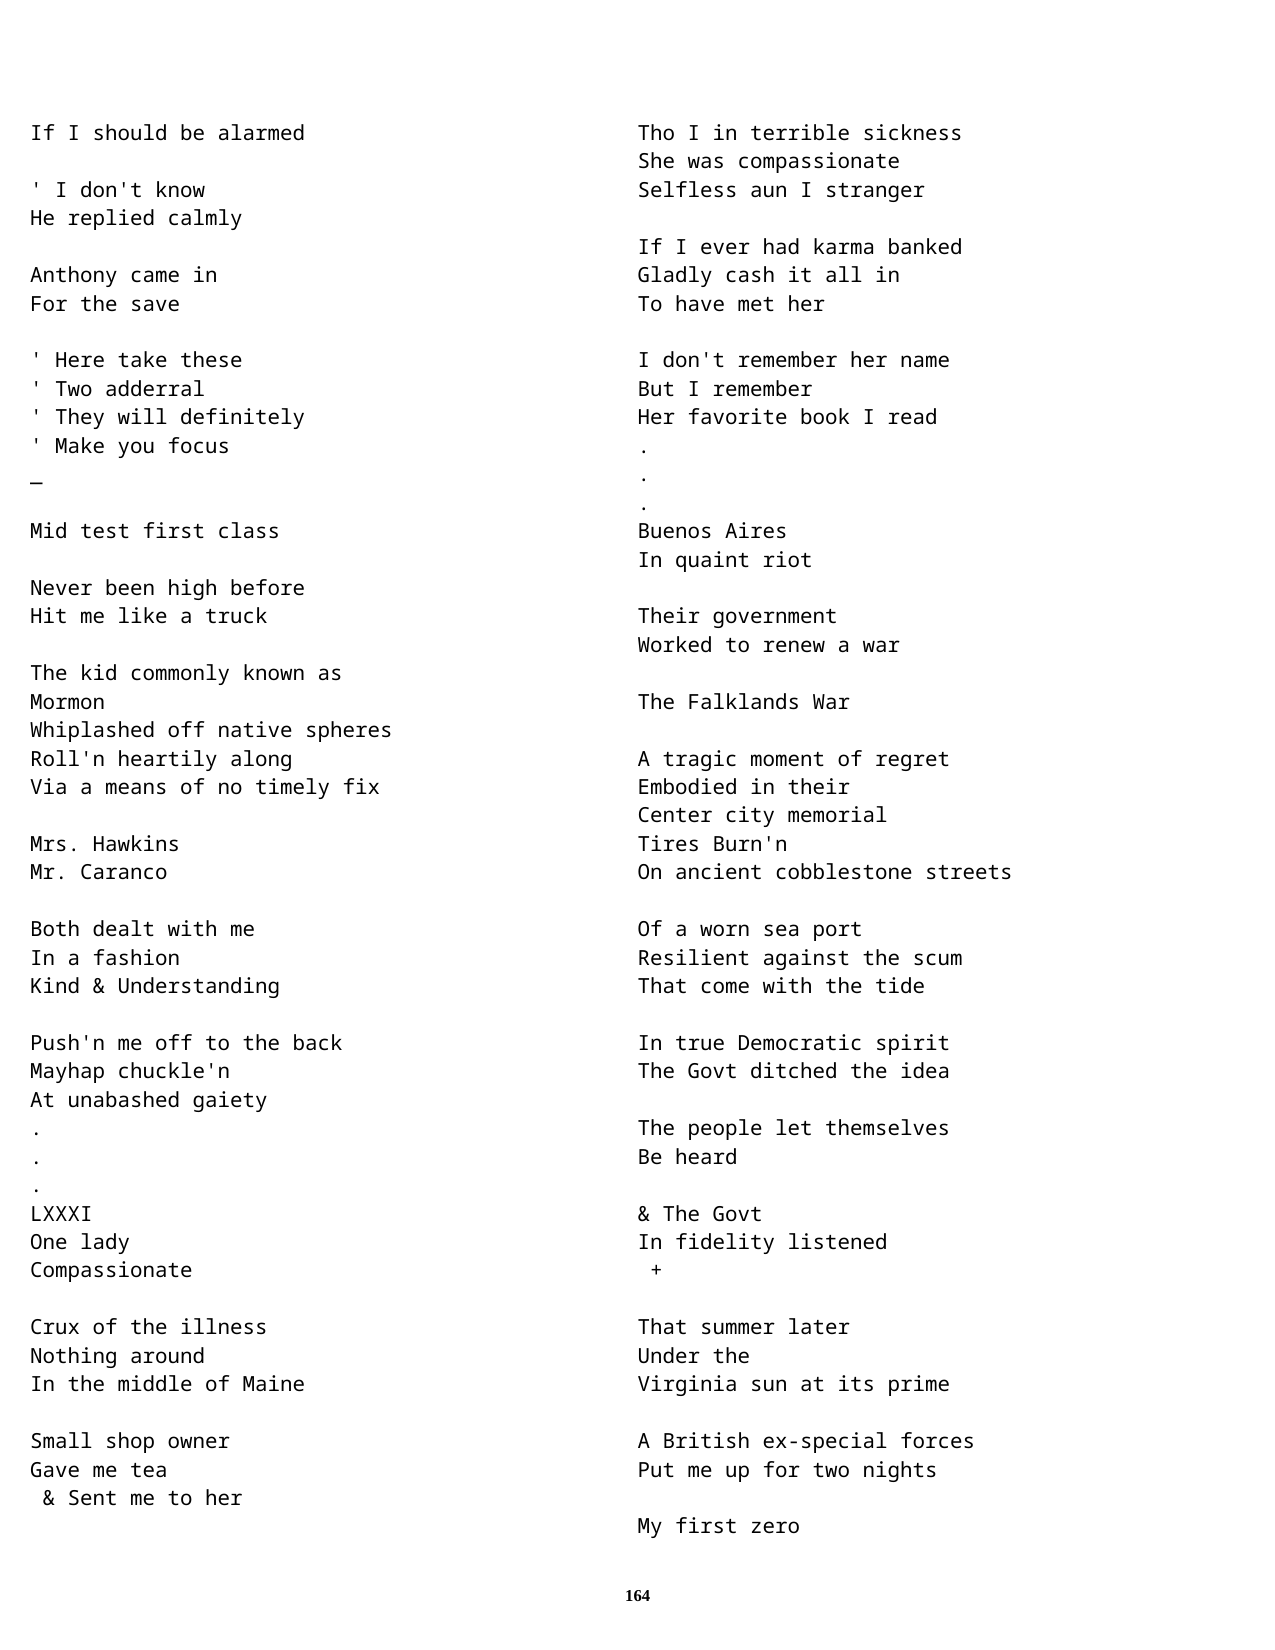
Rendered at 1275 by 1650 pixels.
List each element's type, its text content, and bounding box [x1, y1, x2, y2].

text . [30, 1170, 637, 1199]
text Embodied in their [637, 772, 1245, 801]
text . [30, 1142, 637, 1170]
text In quaint riot [637, 545, 1245, 573]
text Tho I in terrible sickness [637, 118, 1245, 147]
text . [637, 431, 1245, 459]
text Worked to renew a war [637, 630, 1245, 658]
text & The Govt [637, 1199, 1245, 1227]
text Put me up for two nights [637, 1455, 1245, 1483]
text The kid commonly known as [30, 658, 637, 687]
text ' Make you focus [30, 431, 637, 459]
text Crux of the illness [30, 1312, 637, 1341]
text Tires Burn'n [637, 829, 1245, 857]
text The Falklands War [637, 687, 1245, 715]
text Buenos Aires [637, 516, 1245, 545]
text Her favorite book I read [637, 402, 1245, 431]
text At unabashed gaiety [30, 1085, 637, 1113]
text Mrs. Hawkins [30, 829, 637, 857]
text In true Democratic spirit [637, 1028, 1245, 1057]
text ' I don't know [30, 175, 637, 203]
text Be heard [637, 1142, 1245, 1170]
text The people let themselves [637, 1113, 1245, 1142]
text The Govt ditched the idea [637, 1057, 1245, 1085]
text He replied calmly [30, 203, 637, 232]
text One lady [30, 1227, 637, 1256]
text On ancient cobblestone streets [637, 857, 1245, 886]
text I don't remember her name [637, 346, 1245, 374]
text . [637, 459, 1245, 488]
text My first zero [637, 1512, 1245, 1540]
text If I should be alarmed [30, 118, 637, 147]
text Compassionate [30, 1256, 637, 1284]
text In fidelity listened [637, 1227, 1245, 1256]
text Both dealt with me [30, 914, 637, 943]
text To have met her [637, 289, 1245, 317]
text . [30, 1113, 637, 1142]
text Anthony came in [30, 260, 637, 289]
text Small shop owner [30, 1426, 637, 1455]
text Hit me like a truck [30, 602, 637, 630]
text That summer later [637, 1312, 1245, 1341]
text Nothing around [30, 1341, 637, 1369]
text Their government [637, 602, 1245, 630]
text Roll'n heartily along [30, 744, 637, 772]
text A British ex-special forces [637, 1426, 1245, 1455]
text Mr. Caranco [30, 857, 637, 886]
text A tragic moment of regret [637, 744, 1245, 772]
text Mid test first class [30, 516, 637, 545]
text Selfless aun I stranger [637, 175, 1245, 203]
text Resilient against the scum [637, 943, 1245, 971]
text Under the [637, 1341, 1245, 1369]
text Gave me tea [30, 1455, 637, 1483]
text . [637, 488, 1245, 516]
text Push'n me off to the back [30, 1028, 637, 1057]
text Gladly cash it all in [637, 260, 1245, 289]
text In the middle of Maine [30, 1369, 637, 1398]
text Whiplashed off native spheres [30, 715, 637, 744]
text But I remember [637, 374, 1245, 402]
text Via a means of no timely fix [30, 772, 637, 801]
text For the save [30, 289, 637, 317]
text ' They will definitely [30, 402, 637, 431]
text LXXXI [30, 1199, 637, 1227]
text Center city memorial [637, 801, 1245, 829]
text & Sent me to her [30, 1483, 637, 1512]
text In a fashion [30, 943, 637, 971]
text ' Two adderral [30, 374, 637, 402]
text Mormon [30, 687, 637, 715]
text Of a worn sea port [637, 914, 1245, 943]
text ' Here take these [30, 346, 637, 374]
text That come with the tide [637, 971, 1245, 1000]
text + [637, 1256, 1245, 1284]
text If I ever had karma banked [637, 232, 1245, 260]
text She was compassionate [637, 147, 1245, 175]
text Virginia sun at its prime [637, 1369, 1245, 1398]
text Kind & Understanding [30, 971, 637, 1000]
text Never been high before [30, 573, 637, 602]
text _ [30, 459, 637, 488]
text Mayhap chuckle'n [30, 1057, 637, 1085]
